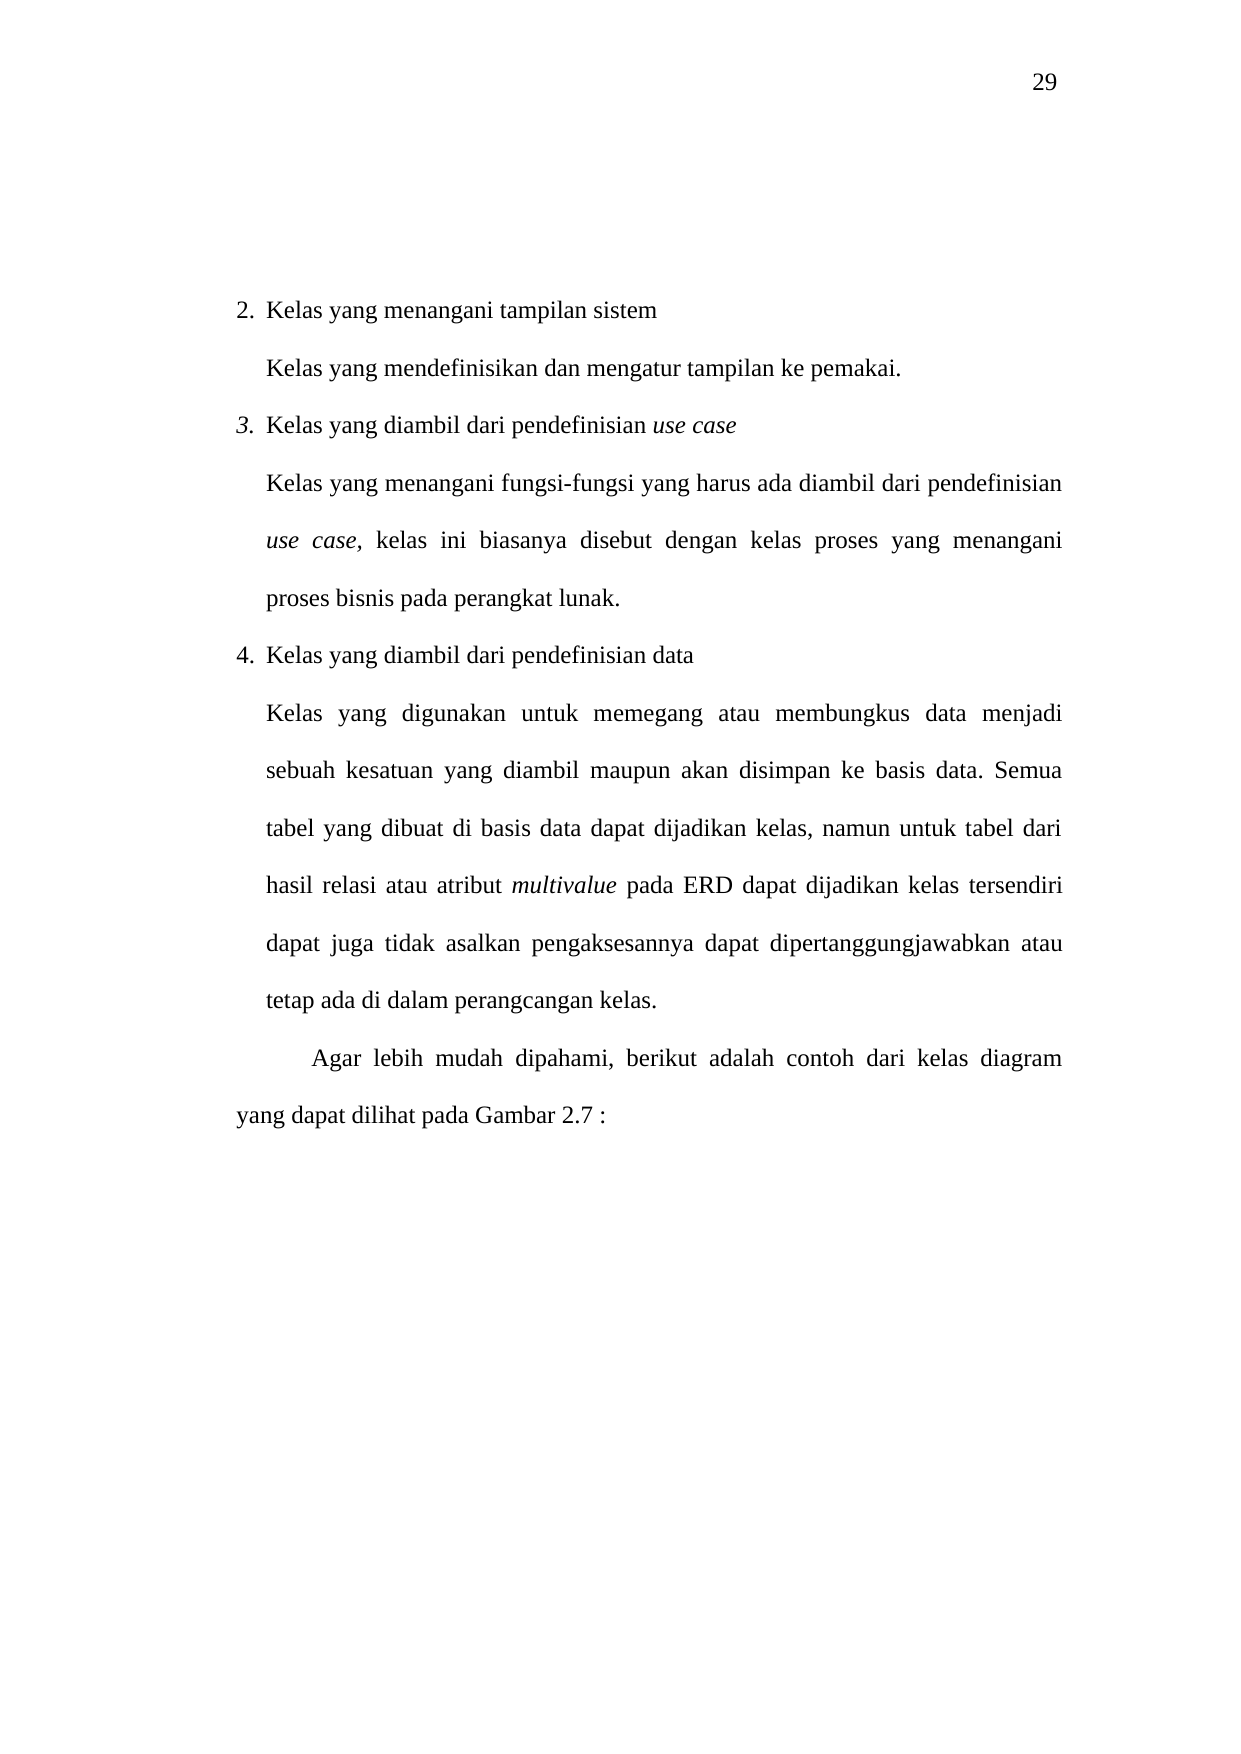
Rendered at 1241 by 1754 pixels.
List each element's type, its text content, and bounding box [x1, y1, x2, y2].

text Agar lebih mudah dipahami, berikut adalah contoh dari kelas diagram yang dapat dilihat pada Gambar 2.7 : [236, 1043, 1063, 1129]
list Kelas yang menangani fungsi-fungsi yang harus ada diambil dari pendefinisian use case, kelas ini biasanya disebut dengan kelas proses yang menangani proses bisnis pada perangkat lunak. [236, 468, 1063, 612]
list Kelas yang digunakan untuk memegang atau membungkus data menjadi sebuah kesatuan yang diambil maupun akan disimpan ke basis data. Semua tabel yang dibuat di basis data dapat dijadikan kelas, namun untuk tabel dari hasil relasi atau atribut multivalue pada ERD dapat dijadikan kelas tersendiri dapat juga tidak asalkan pengaksesannya dapat dipertanggungjawabkan atau tetap ada di dalam perangcangan kelas. [236, 698, 1063, 1014]
list Kelas yang mendefinisikan dan mengatur tampilan ke pemakai. [236, 353, 1063, 382]
list Kelas yang diambil dari pendefinisian data [236, 640, 1063, 669]
list Kelas yang diambil dari pendefinisian use case [236, 410, 1063, 439]
list Kelas yang menangani tampilan sistem [236, 295, 1063, 324]
